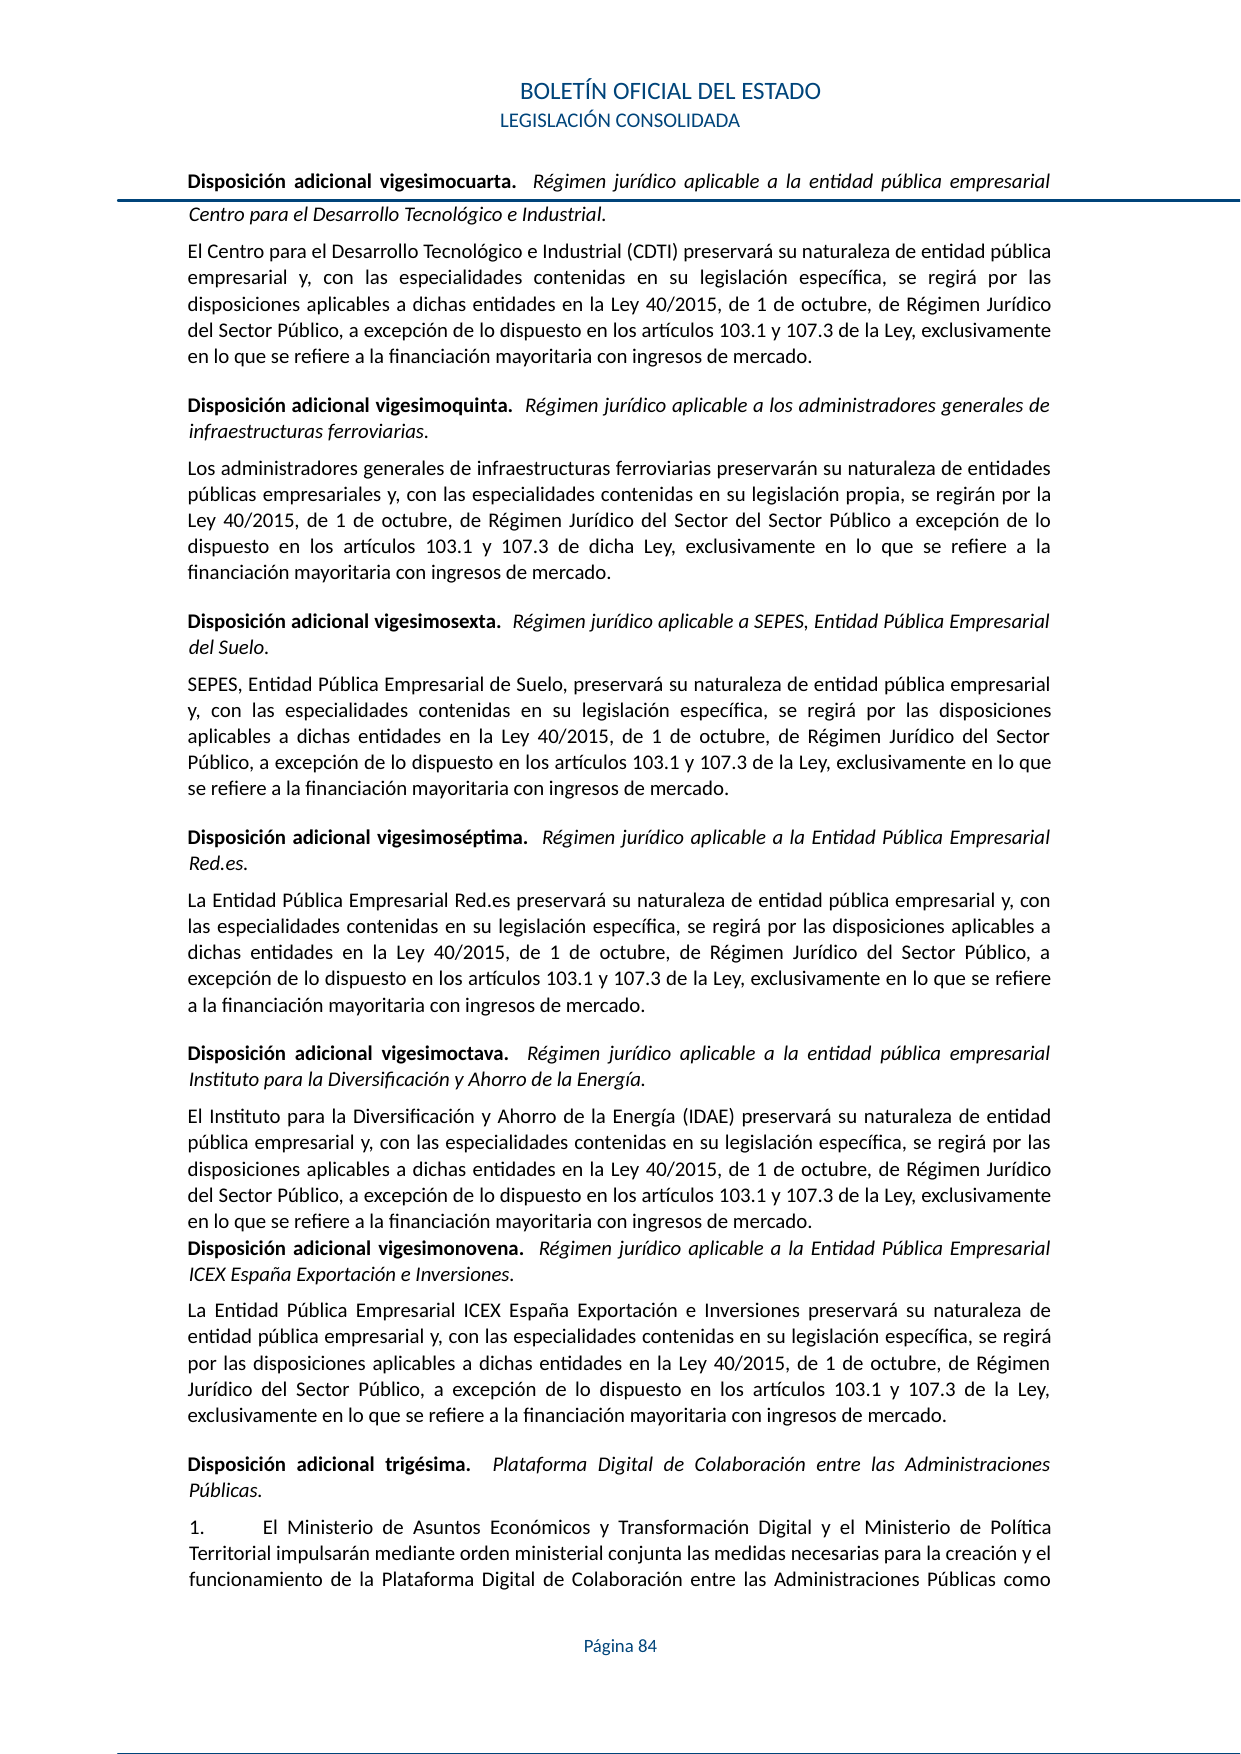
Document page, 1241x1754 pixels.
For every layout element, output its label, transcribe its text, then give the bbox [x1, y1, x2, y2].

text Disposición adicional vigesimosexta. Régimen jurídico aplicable a SEPES, Entidad Pública Empresarial del Suelo. [187, 608, 1053, 659]
text Disposición adicional vigesimoséptima. Régimen jurídico aplicable a la Entidad Pública Empresarial Red.es. [187, 824, 1053, 876]
text Disposición adicional vigesimocuarta. Régimen jurídico aplicable a la entidad pública empresarial [187, 168, 1053, 199]
text La Entidad Pública Empresarial Red.es preservará su naturaleza de entidad pública empresarial y, con las especialidades contenidas en su legislación específica, se regirá por las disposiciones aplicables a dichas entidades en la Ley 40/2015, de 1 de octubre, de Régimen Jurídico del Sector Público, a excepción de lo dispuesto en los artículos 103.1 y 107.3 de la Ley, exclusivamente en lo que se refiere a la financiación mayoritaria con ingresos de mercado. [187, 887, 1053, 1017]
text El Instituto para la Diversificación y Ahorro de la Energía (IDAE) preservará su naturaleza de entidad pública empresarial y, con las especialidades contenidas en su legislación específica, se regirá por las disposiciones aplicables a dichas entidades en la Ley 40/2015, de 1 de octubre, de Régimen Jurídico del Sector Público, a excepción de lo dispuesto en los artículos 103.1 y 107.3 de la Ley, exclusivamente en lo que se refiere a la financiación mayoritaria con ingresos de mercado. [187, 1103, 1053, 1233]
text Disposición adicional vigesimoquinta. Régimen jurídico aplicable a los administradores generales de infraestructuras ferroviarias. [187, 392, 1053, 443]
text Centro para el Desarrollo Tecnológico e Industrial. [187, 202, 1053, 227]
text El Centro para el Desarrollo Tecnológico e Industrial (CDTI) preservará su naturaleza de entidad pública empresarial y, con las especialidades contenidas en su legislación específica, se regirá por las disposiciones aplicables a dichas entidades en la Ley 40/2015, de 1 de octubre, de Régimen Jurídico del Sector Público, a excepción de lo dispuesto en los artículos 103.1 y 107.3 de la Ley, exclusivamente en lo que se refiere a la financiación mayoritaria con ingresos de mercado. [187, 238, 1053, 368]
text Disposición adicional vigesimoctava. Régimen jurídico aplicable a la entidad pública empresarial Instituto para la Diversificación y Ahorro de la Energía. [187, 1041, 1053, 1092]
text Los administradores generales de infraestructuras ferroviarias preservarán su naturaleza de entidades públicas empresariales y, con las especialidades contenidas en su legislación propia, se regirán por la Ley 40/2015, de 1 de octubre, de Régimen Jurídico del Sector del Sector Público a excepción de lo dispuesto en los artículos 103.1 y 107.3 de dicha Ley, exclusivamente en lo que se refiere a la financiación mayoritaria con ingresos de mercado. [187, 455, 1053, 585]
text La Entidad Pública Empresarial ICEX España Exportación e Inversiones preservará su naturaleza de entidad pública empresarial y, con las especialidades contenidas en su legislación específica, se regirá por las disposiciones aplicables a dichas entidades en la Ley 40/2015, de 1 de octubre, de Régimen Jurídico del Sector Público, a excepción de lo dispuesto en los artículos 103.1 y 107.3 de la Ley, exclusivamente en lo que se refiere a la financiación mayoritaria con ingresos de mercado. [187, 1298, 1053, 1428]
list El Ministerio de Asuntos Económicos y Transformación Digital y el Ministerio de Política Territorial impulsarán mediante orden ministerial conjunta las medidas necesarias para la creación y el funcionamiento de la Plataforma Digital de Colaboración entre las Administraciones Públicas como [189, 1514, 1053, 1592]
text SEPES, Entidad Pública Empresarial de Suelo, preservará su naturaleza de entidad pública empresarial y, con las especialidades contenidas en su legislación específica, se regirá por las disposiciones aplicables a dichas entidades en la Ley 40/2015, de 1 de octubre, de Régimen Jurídico del Sector Público, a excepción de lo dispuesto en los artículos 103.1 y 107.3 de la Ley, exclusivamente en lo que se refiere a la financiación mayoritaria con ingresos de mercado. [187, 671, 1053, 801]
text Disposición adicional vigesimonovena. Régimen jurídico aplicable a la Entidad Pública Empresarial ICEX España Exportación e Inversiones. [187, 1235, 1053, 1286]
text Disposición adicional trigésima. Plataforma Digital de Colaboración entre las Administraciones Públicas. [187, 1451, 1053, 1502]
